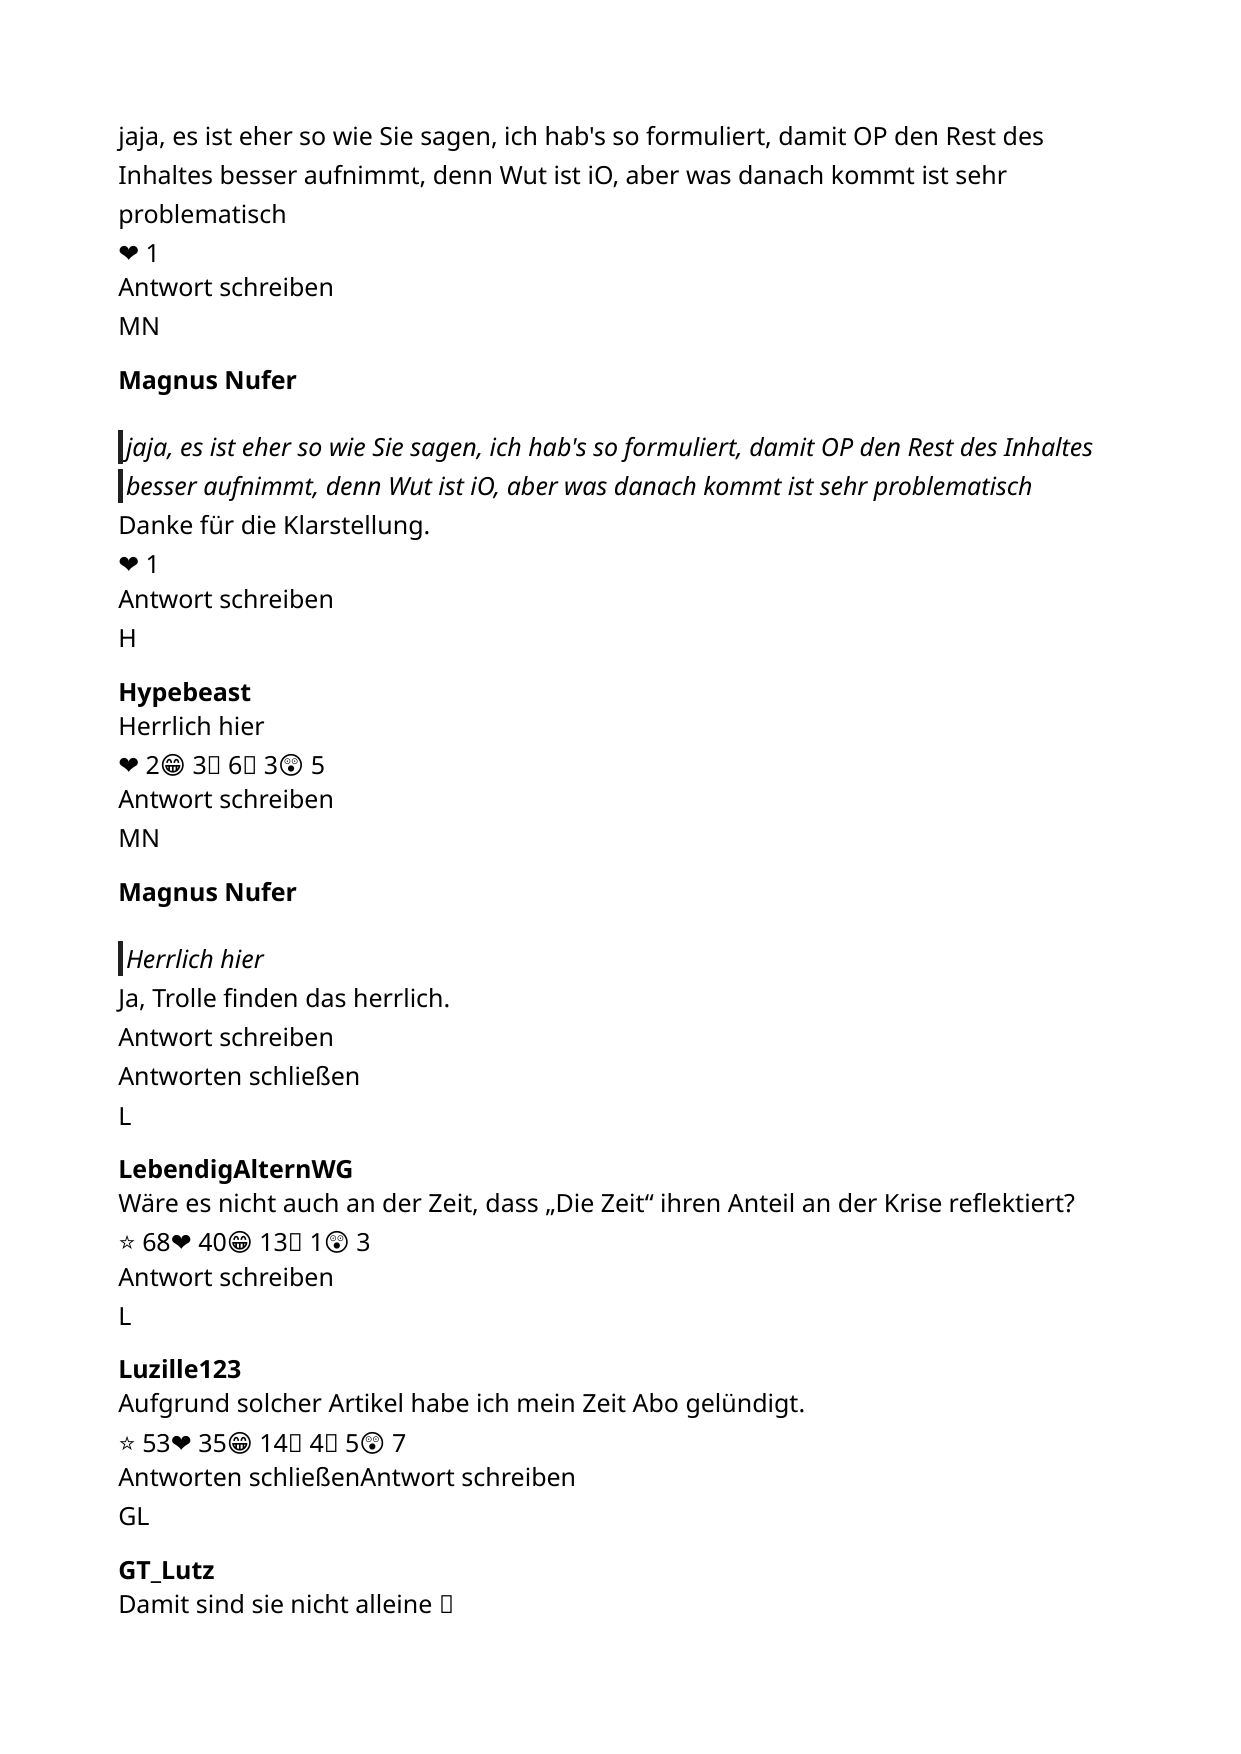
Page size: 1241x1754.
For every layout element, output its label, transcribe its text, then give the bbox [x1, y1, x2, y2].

subtitle Magnus Nufer [118, 363, 1122, 397]
text jaja, es ist eher so wie Sie sagen, ich hab's so formuliert, damit OP den Rest des Inhaltes besser aufnimmt, denn Wut ist iO, aber was danach kommt ist sehr problematisch [118, 430, 1122, 503]
text Damit sind sie nicht alleine 🙌 [118, 1586, 1122, 1620]
text MN [118, 309, 1122, 343]
text Antwort schreiben [118, 1259, 1122, 1293]
text L [118, 1298, 1122, 1332]
text Antwort schreiben [118, 270, 1122, 304]
subtitle Magnus Nufer [118, 874, 1122, 908]
text MN [118, 821, 1122, 855]
text Antwort schreiben [118, 1020, 1122, 1054]
text ⭐️ 68❤️ 40😁 13🤨 1😲 3 [118, 1225, 1122, 1259]
text ❤️ 1 [118, 236, 1122, 270]
subtitle LebendigAlternWG [118, 1152, 1122, 1186]
text H [118, 620, 1122, 654]
text Aufgrund solcher Artikel habe ich mein Zeit Abo gelündigt. [118, 1386, 1122, 1420]
text GL [118, 1498, 1122, 1533]
text Wäre es nicht auch an der Zeit, dass „Die Zeit“ ihren Anteil an der Krise reflektiert? [118, 1186, 1122, 1220]
subtitle Hypebeast [118, 674, 1122, 708]
text Danke für die Klarstellung. [118, 508, 1122, 542]
text Antwort schreiben [118, 781, 1122, 816]
text Antworten schließenAntwort schreiben [118, 1459, 1122, 1493]
text ❤️ 2😁 3🙁 6🤨 3😲 5 [118, 747, 1122, 781]
text Antworten schließen [118, 1059, 1122, 1093]
text jaja, es ist eher so wie Sie sagen, ich hab's so formuliert, damit OP den Rest des Inhaltes besser aufnimmt, denn Wut ist iO, aber was danach kommt ist sehr problematisch [118, 118, 1122, 231]
text Herrlich hier [123, 941, 1122, 976]
text Ja, Trolle finden das herrlich. [118, 981, 1122, 1015]
text ❤️ 1 [118, 547, 1122, 581]
subtitle Luzille123 [118, 1352, 1122, 1386]
text Antwort schreiben [118, 581, 1122, 615]
text ⭐️ 53❤️ 35😁 14🙁 4🤨 5😲 7 [118, 1425, 1122, 1459]
subtitle GT_Lutz [118, 1552, 1122, 1586]
text L [118, 1098, 1122, 1132]
text Herrlich hier [118, 708, 1122, 742]
